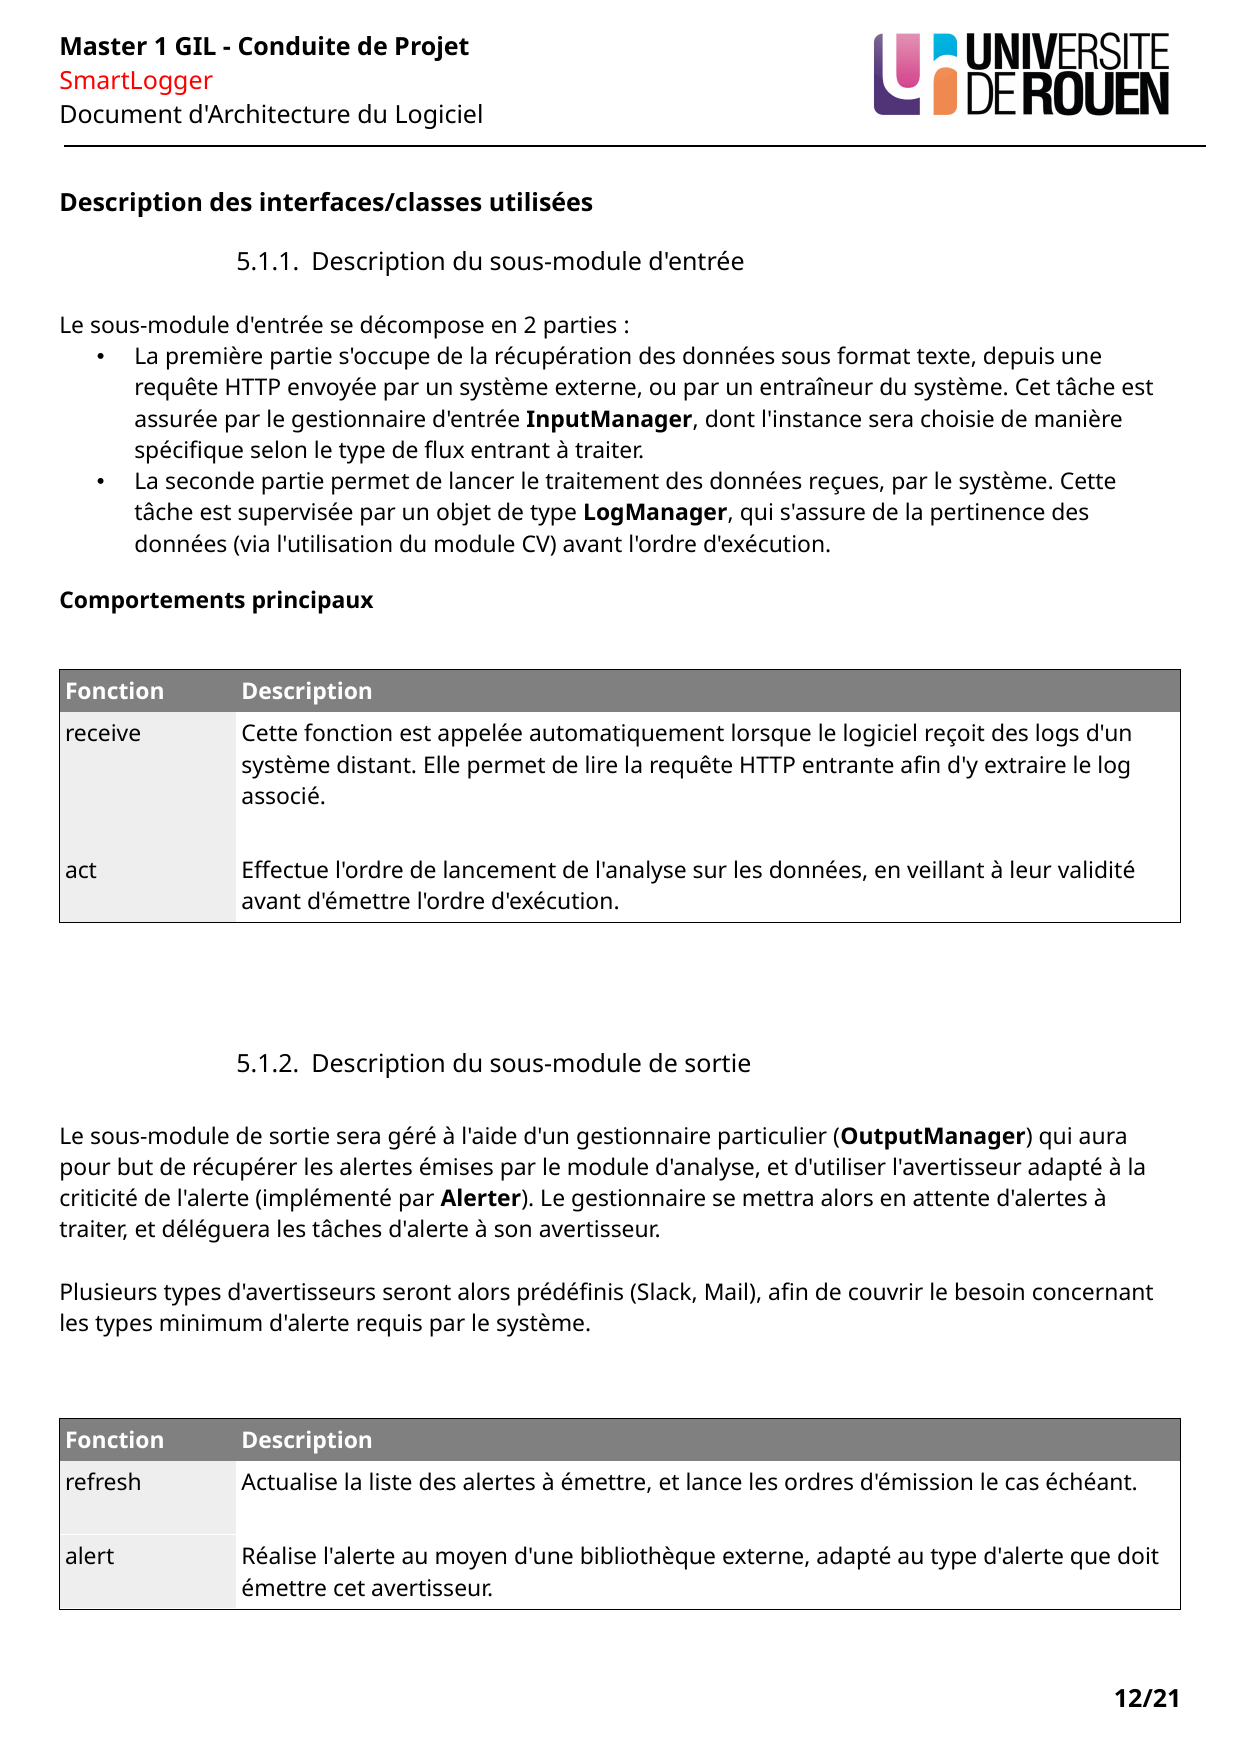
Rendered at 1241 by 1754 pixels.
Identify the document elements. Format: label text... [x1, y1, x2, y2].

list La première partie s'occupe de la récupération des données sous format texte, depuis une requête HTTP envoyée par un système externe, ou par un entraîneur du système. Cet tâche est assurée par le gestionnaire d'entrée InputManager, dont l'instance sera choisie de manière spécifique selon le type de flux entrant à traiter. [97, 340, 1181, 465]
subtitle Description des interfaces/classes utilisées [59, 184, 1181, 218]
table_header Description [236, 1419, 1180, 1461]
table_cell Cette fonction est appelée automatiquement lorsque le logiciel reçoit des logs d'un système distant. Elle permet de lire la requête HTTP entrante afin d'y extraire le log associé. [236, 712, 1180, 848]
text Le sous-module d'entrée se décompose en 2 parties : [59, 309, 1181, 340]
list La seconde partie permet de lancer le traitement des données reçues, par le système. Cette tâche est supervisée par un objet de type LogManager, qui s'assure de la pertinence des données (via l'utilisation du module CV) avant l'ordre d'exécution. [97, 465, 1181, 559]
subtitle Comportements principaux [59, 584, 1181, 615]
subtitle Description du sous-module d'entrée [236, 243, 1181, 277]
table_cell act [60, 848, 236, 922]
table_cell alert [60, 1535, 236, 1608]
table_cell Réalise l'alerte au moyen d'une bibliothèque externe, adapté au type d'alerte que doit émettre cet avertisseur. [236, 1535, 1180, 1608]
table_cell Actualise la liste des alertes à émettre, et lance les ordres d'émission le cas échéant. [236, 1461, 1180, 1534]
subtitle Description du sous-module de sortie [236, 1046, 1181, 1080]
table_cell receive [60, 712, 236, 848]
picture [872, 32, 1170, 118]
table_header Fonction [60, 670, 236, 712]
table_header Description [236, 670, 1180, 712]
table_cell refresh [60, 1461, 236, 1534]
table_cell Effectue l'ordre de lancement de l'analyse sur les données, en veillant à leur validité avant d'émettre l'ordre d'exécution. [236, 848, 1180, 922]
text Plusieurs types d'avertisseurs seront alors prédéfinis (Slack, Mail), afin de couvrir le besoin concernant les types minimum d'alerte requis par le système. [59, 1276, 1181, 1338]
text Le sous-module de sortie sera géré à l'aide d'un gestionnaire particulier (OutputManager) qui aura pour but de récupérer les alertes émises par le module d'analyse, et d'utiliser l'avertisseur adapté à la criticité de l'alerte (implémenté par Alerter). Le gestionnaire se mettra alors en attente d'alertes à traiter, et déléguera les tâches d'alerte à son avertisseur. [59, 1119, 1181, 1244]
table_header Fonction [60, 1419, 236, 1461]
